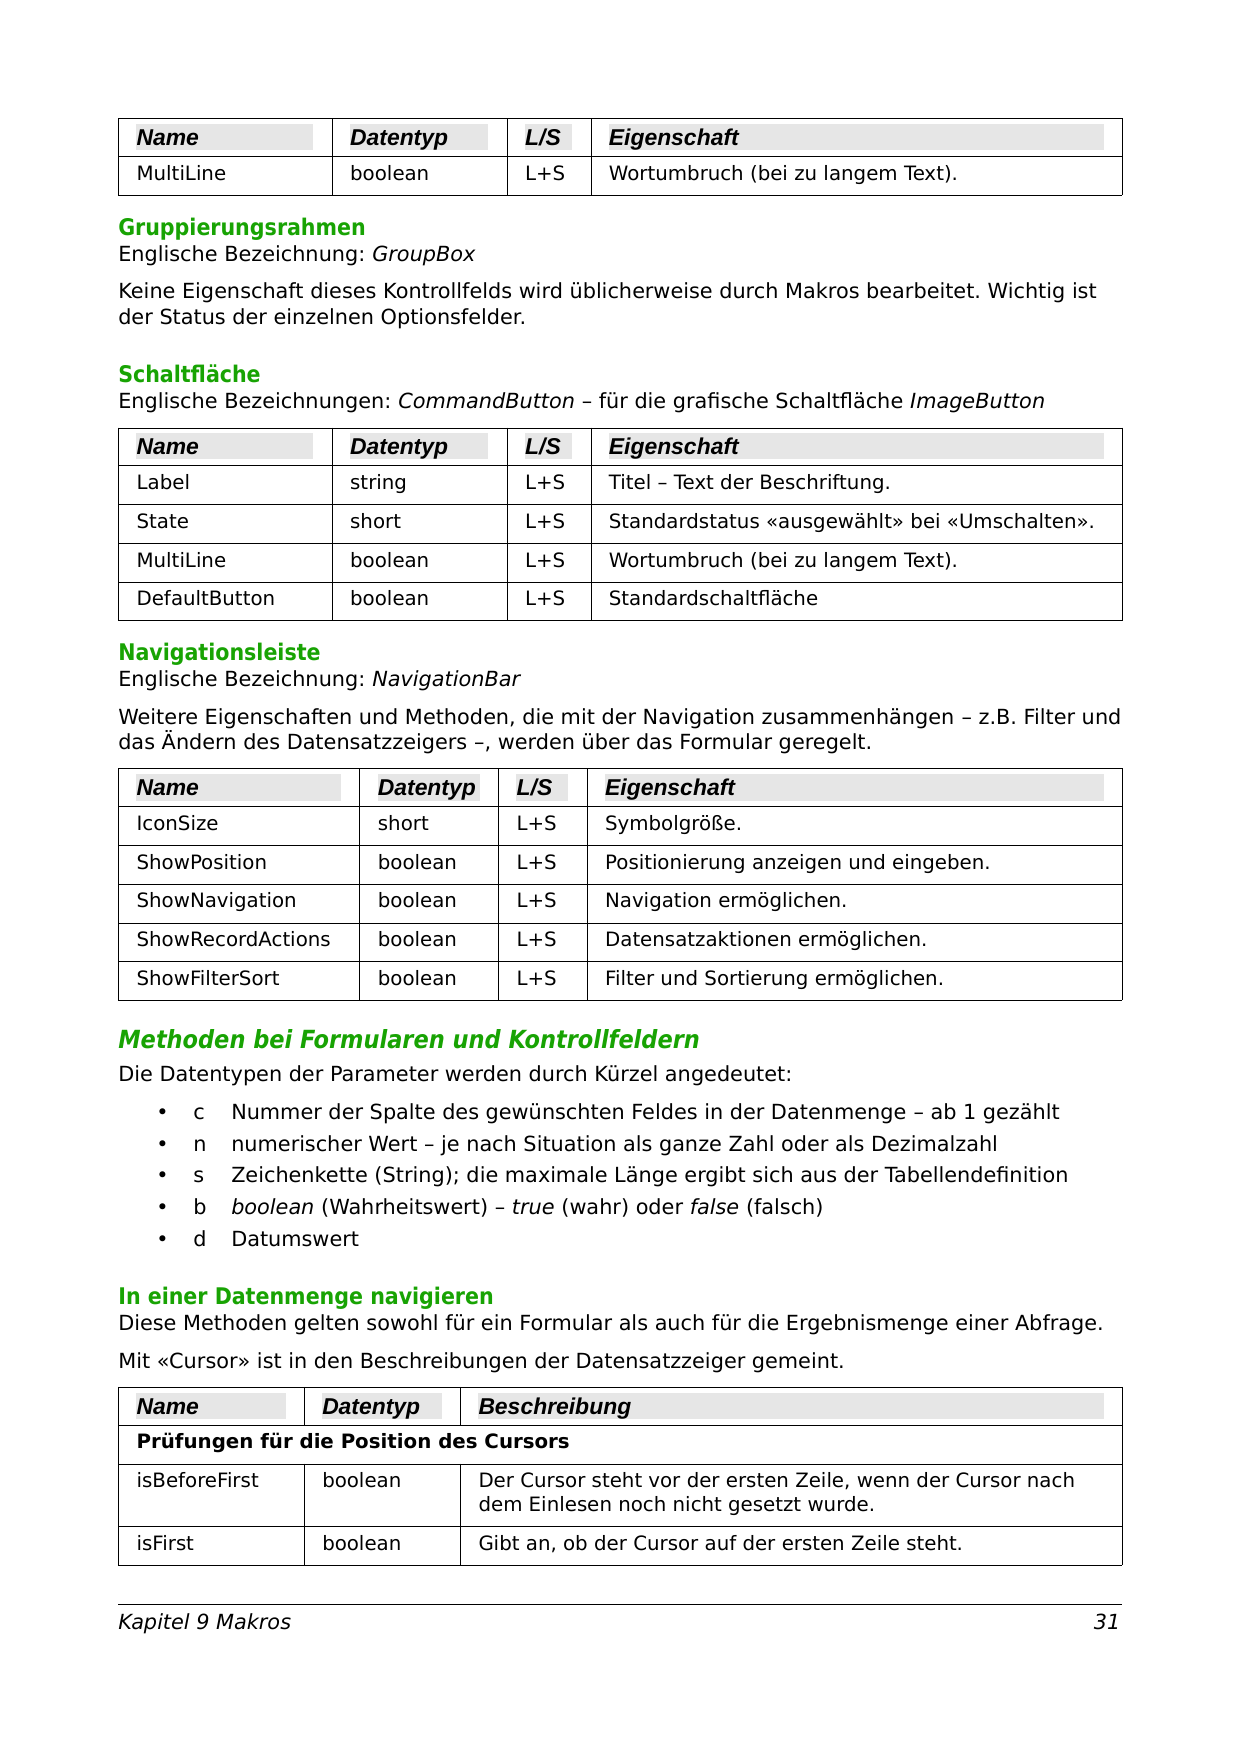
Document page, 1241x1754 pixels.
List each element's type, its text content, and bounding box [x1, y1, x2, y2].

table_cell boolean [305, 1527, 460, 1565]
list c Nummer der Spalte des gewünschten Feldes in der Datenmenge – ab 1 gezählt [156, 1100, 1122, 1124]
table_cell ShowFilterSort [119, 962, 359, 1000]
table_cell Standardschaltfläche [592, 583, 1122, 620]
table_cell MultiLine [119, 157, 332, 195]
text Englische Bezeichnung: GroupBox [118, 242, 1122, 266]
table_cell ShowNavigation [119, 885, 359, 922]
table_cell L+S [508, 466, 591, 504]
table_cell short [333, 505, 507, 543]
table_cell boolean [360, 885, 498, 922]
table_cell boolean [360, 962, 498, 1000]
text Englische Bezeichnungen: CommandButton – für die grafische Schaltfläche ImageButton [118, 389, 1122, 414]
text Englische Bezeichnung: NavigationBar [118, 667, 1122, 691]
list b boolean (Wahrheitswert) – true (wahr) oder false (falsch) [156, 1195, 1122, 1219]
table_cell L+S [499, 924, 587, 961]
subtitle Gruppierungsrahmen [118, 214, 1122, 240]
table_header Datentyp [305, 1388, 460, 1425]
table_cell isFirst [119, 1527, 304, 1565]
table_cell IconSize [119, 807, 359, 845]
table_cell Der Cursor steht vor der ersten Zeile, wenn der Cursor nach dem Einlesen noch nicht gesetzt wurde. [461, 1465, 1122, 1526]
text Mit «Cursor» ist in den Beschreibungen der Datensatzzeiger gemeint. [118, 1349, 1122, 1373]
table_cell L+S [508, 583, 591, 620]
table_cell Wortumbruch (bei zu langem Text). [592, 544, 1122, 582]
table_cell isBeforeFirst [119, 1465, 304, 1526]
subtitle Navigationsleiste [118, 639, 1122, 666]
table_header Datentyp [360, 769, 498, 806]
table_header Name [119, 429, 332, 465]
table_header Name [119, 119, 332, 156]
list s Zeichenkette (String); die maximale Länge ergibt sich aus der Tabellendefinition [156, 1163, 1122, 1187]
list n numerischer Wert – je nach Situation als ganze Zahl oder als Dezimalzahl [156, 1132, 1122, 1156]
table_cell ShowPosition [119, 846, 359, 884]
table_header Beschreibung [461, 1388, 1122, 1425]
text Diese Methoden gelten sowohl für ein Formular als auch für die Ergebnismenge einer Abfrage. [118, 1311, 1122, 1335]
table_header Datentyp [333, 119, 507, 156]
text Keine Eigenschaft dieses Kontrollfelds wird üblicherweise durch Makros bearbeitet. Wichtig ist der Status der einzelnen Optionsfelder. [118, 279, 1122, 329]
table_cell Titel – Text der Beschriftung. [592, 466, 1122, 504]
table_header Name [119, 769, 359, 806]
table_header L/S [508, 429, 591, 465]
table_cell Datensatzaktionen ermöglichen. [588, 924, 1122, 961]
list d Datumswert [156, 1227, 1122, 1251]
table_cell boolean [360, 924, 498, 961]
table_cell Standardstatus «ausgewählt» bei «Umschalten». [592, 505, 1122, 543]
table_header Datentyp [333, 429, 507, 465]
table_cell MultiLine [119, 544, 332, 582]
table_header L/S [508, 119, 591, 156]
table_header Eigenschaft [592, 119, 1122, 156]
table_cell State [119, 505, 332, 543]
table_cell L+S [508, 157, 591, 195]
table_cell Wortumbruch (bei zu langem Text). [592, 157, 1122, 195]
table_cell L+S [499, 962, 587, 1000]
table_cell boolean [333, 157, 507, 195]
table_cell DefaultButton [119, 583, 332, 620]
subtitle In einer Datenmenge navigieren [118, 1283, 1122, 1310]
table_cell ShowRecordActions [119, 924, 359, 961]
table_cell boolean [360, 846, 498, 884]
table_cell L+S [499, 885, 587, 922]
table_cell L+S [508, 505, 591, 543]
table_cell Positionierung anzeigen und eingeben. [588, 846, 1122, 884]
text Die Datentypen der Parameter werden durch Kürzel angedeutet: [118, 1062, 1122, 1086]
table_cell Filter und Sortierung ermöglichen. [588, 962, 1122, 1000]
table_cell Navigation ermöglichen. [588, 885, 1122, 922]
table_cell Prüfungen für die Position des Cursors [119, 1426, 1122, 1463]
table_header Eigenschaft [592, 429, 1122, 465]
subtitle Methoden bei Formularen und Kontrollfeldern [118, 1025, 1122, 1054]
table_cell boolean [333, 583, 507, 620]
table_header Name [119, 1388, 304, 1425]
text Weitere Eigenschaften und Methoden, die mit der Navigation zusammenhängen – z.B. Filter und das Ändern des Datensatzzeigers –, werden über das Formular geregelt. [118, 705, 1122, 755]
subtitle Schaltfläche [118, 362, 1122, 388]
table_cell boolean [333, 544, 507, 582]
table_cell boolean [305, 1465, 460, 1526]
table_cell L+S [499, 807, 587, 845]
table_cell L+S [499, 846, 587, 884]
table_cell L+S [508, 544, 591, 582]
table_cell Symbolgröße. [588, 807, 1122, 845]
table_cell Gibt an, ob der Cursor auf der ersten Zeile steht. [461, 1527, 1122, 1565]
table_cell string [333, 466, 507, 504]
table_header L/S [499, 769, 587, 806]
table_cell Label [119, 466, 332, 504]
table_cell short [360, 807, 498, 845]
table_header Eigenschaft [588, 769, 1122, 806]
